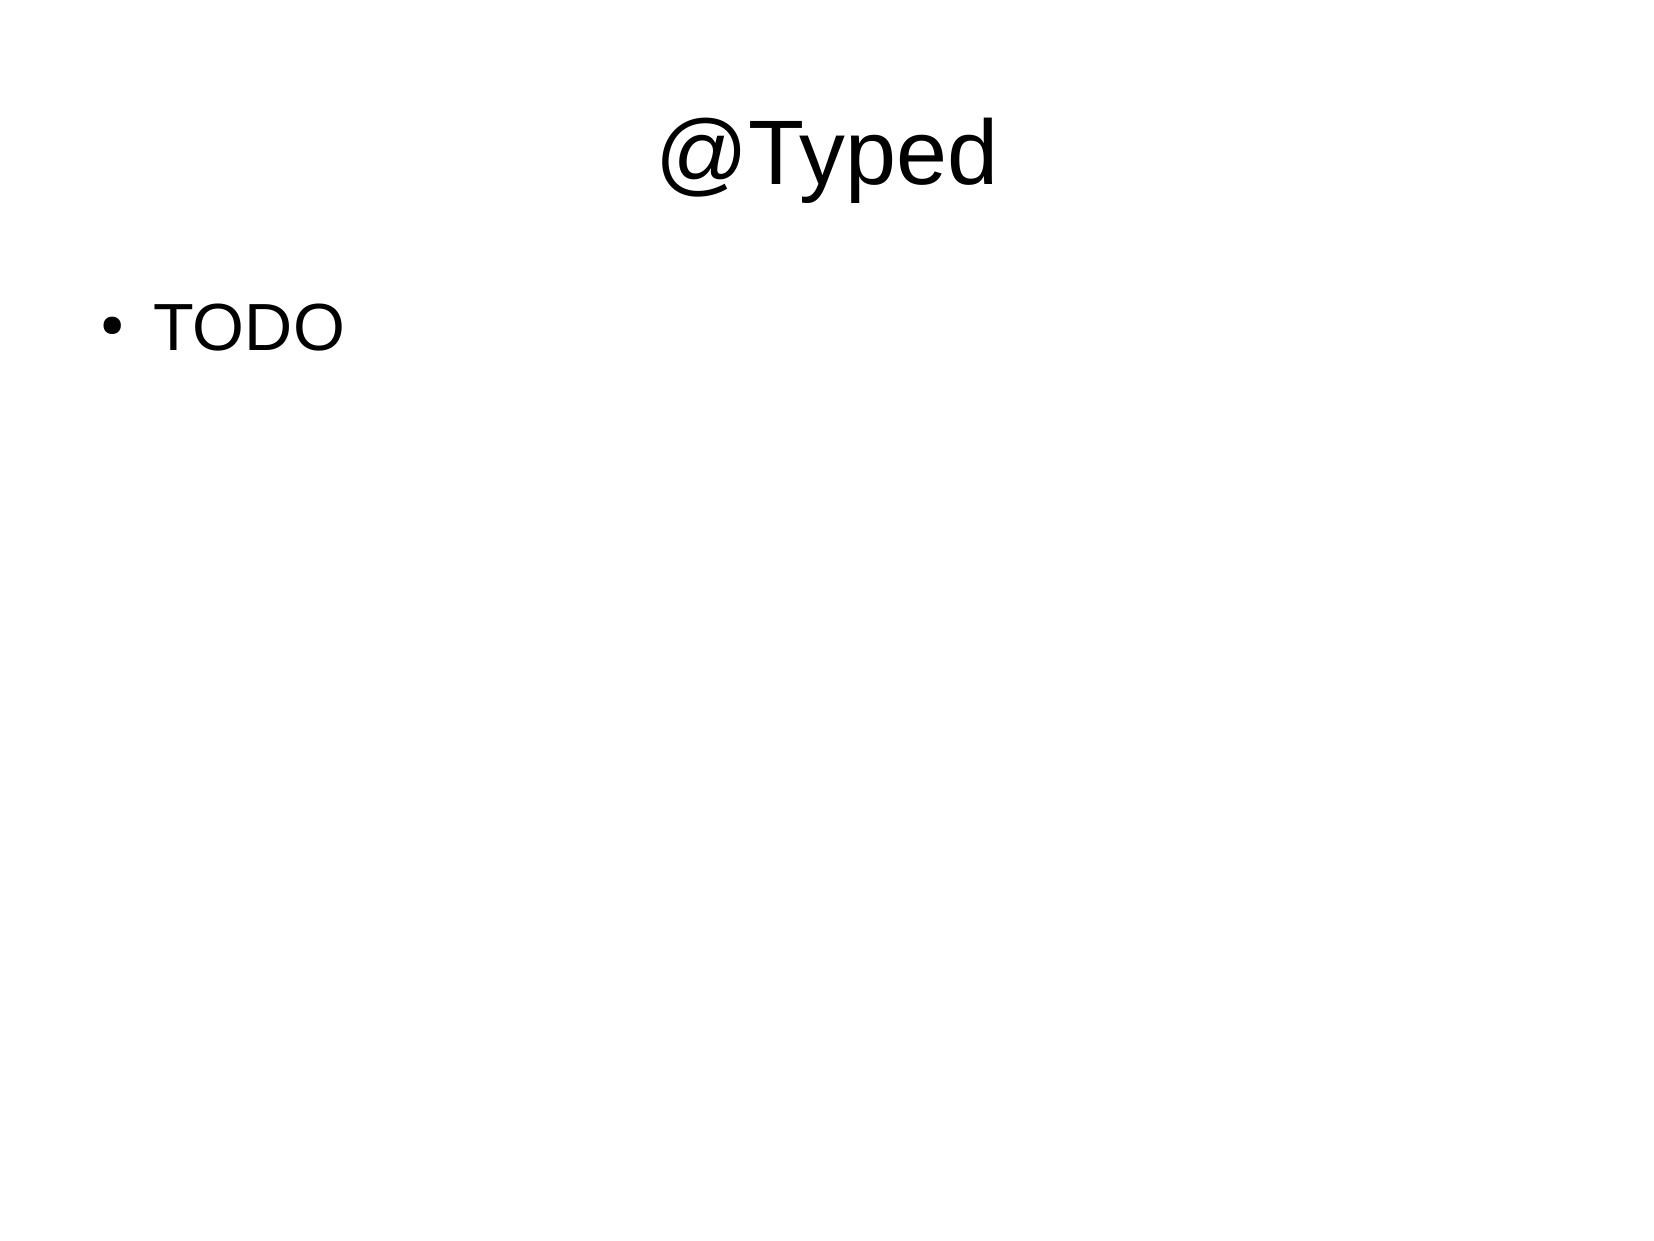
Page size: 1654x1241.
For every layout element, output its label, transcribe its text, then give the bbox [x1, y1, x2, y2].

list TODO [82, 290, 1571, 1010]
title @Typed [82, 49, 1571, 257]
